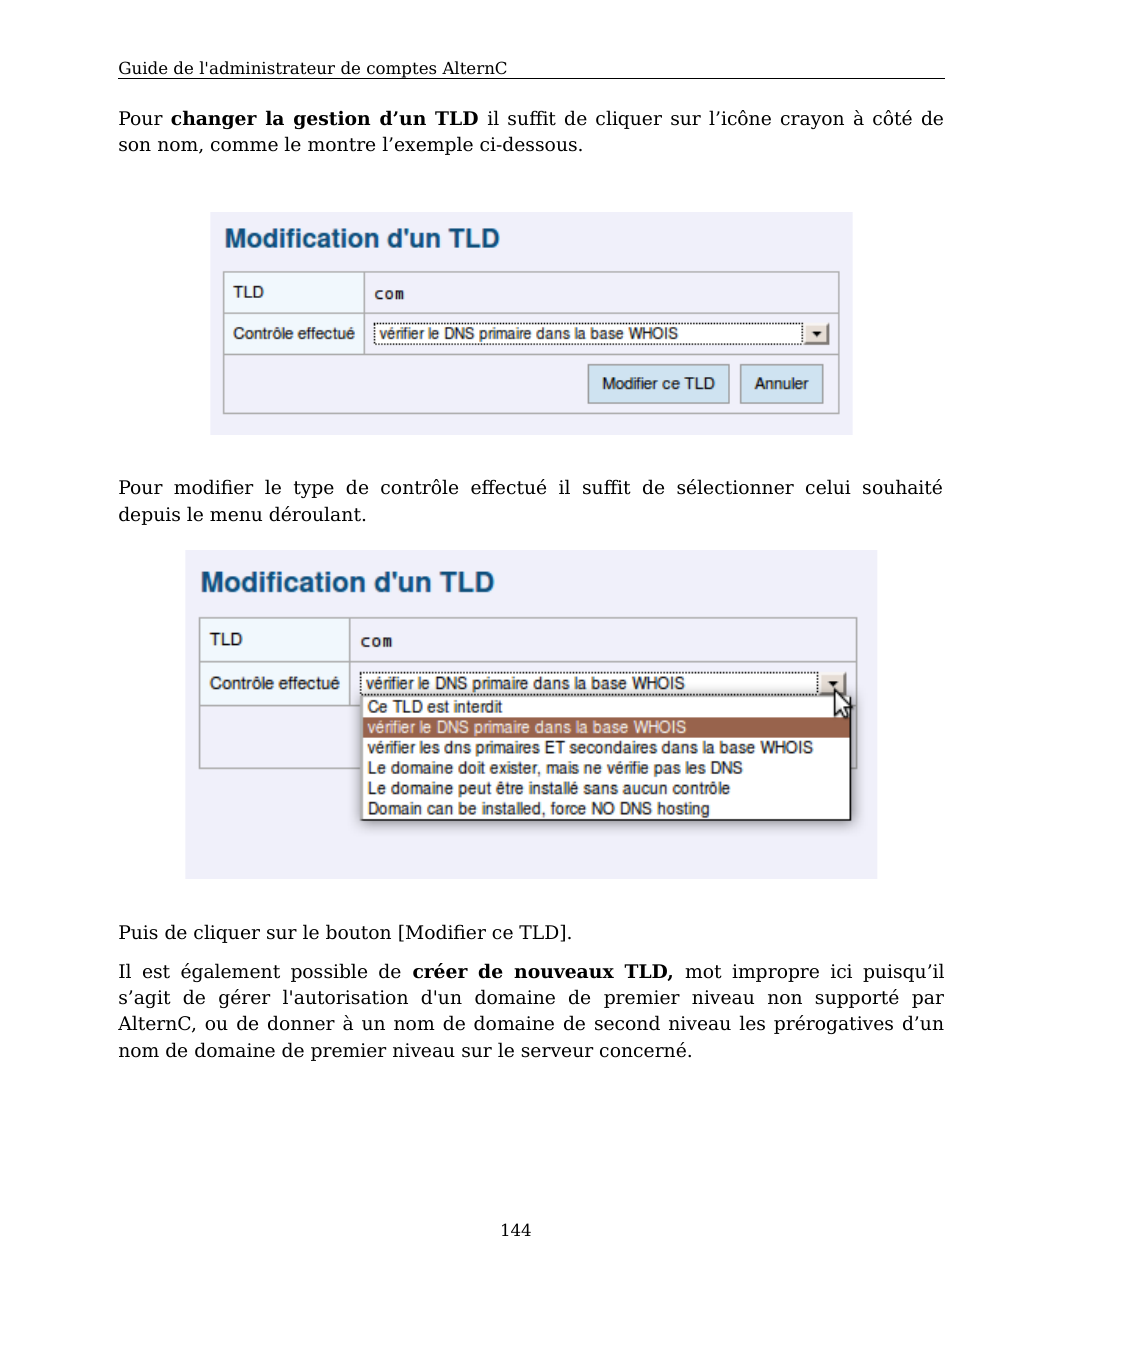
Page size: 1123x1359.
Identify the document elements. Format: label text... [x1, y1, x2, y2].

text Pour modifier le type de contrôle effectué il suffit de sélectionner celui souhaité depuis le menu déroulant. [118, 477, 945, 525]
text Pour changer la gestion d’un TLD il suffit de cliquer sur l’icône crayon à côté de son nom, comme le montre l’exemple ci-dessous. [118, 108, 945, 156]
picture [185, 550, 878, 879]
text Puis de cliquer sur le bouton [Modifier ce TLD]. [118, 922, 945, 944]
text Il est également possible de créer de nouveaux TLD, mot impropre ici puisqu’il s’agit de gérer l'autorisation d'un domaine de premier niveau non supporté par AlternC, ou de donner à un nom de domaine de second niveau les prérogatives d’un nom de domaine de premier niveau sur le serveur concerné. [118, 961, 945, 1062]
picture [210, 212, 853, 435]
